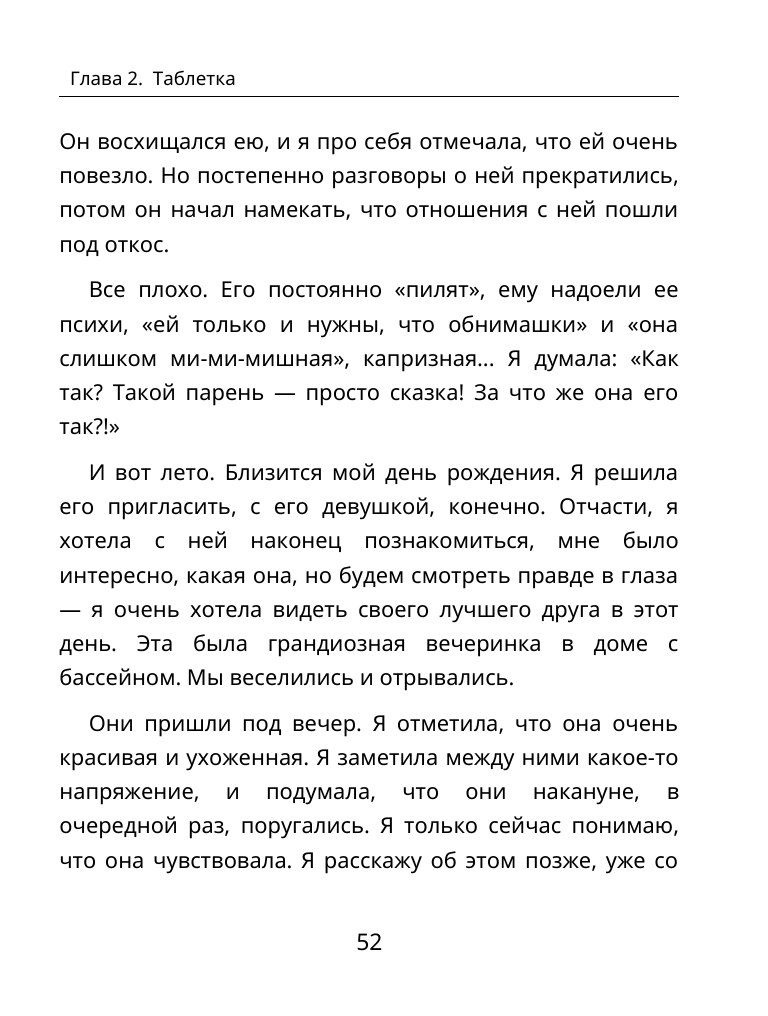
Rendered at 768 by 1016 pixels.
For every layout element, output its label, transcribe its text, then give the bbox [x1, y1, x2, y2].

text Они пришли под вечер. Я отметила, что она очень красивая и ухоженная. Я заметила между ними какое-то напряжение, и подумала, что они накануне, в очередной раз, поругались. Я только сейчас понимаю, что она чувствовала. Я расскажу об этом позже, уже со [59, 708, 679, 874]
text И вот лето. Близится мой день рождения. Я решила его пригласить, с его девушкой, конечно. Отчасти, я хотела с ней наконец познакомиться, мне было интересно, какая она, но будем смотреть правде в глаза — я очень хотела видеть своего лучшего друга в этот день. Эта была грандиозная вечеринка в доме с бассейном. Мы веселились и отрывались. [59, 457, 679, 692]
text Все плохо. Его постоянно «пилят», ему надоели ее психи, «ей только и нужны, что обнимашки» и «она слишком ми-ми-мишная», капризная... Я думала: «Как так? Такой парень — просто сказка! За что же она его так?!» [59, 274, 679, 441]
text Он восхищался ею, и я про себя отмечала, что ей очень повезло. Но постепенно разговоры о ней прекратились, потом он начал намекать, что отношения с ней пошли под откос. [59, 126, 679, 258]
